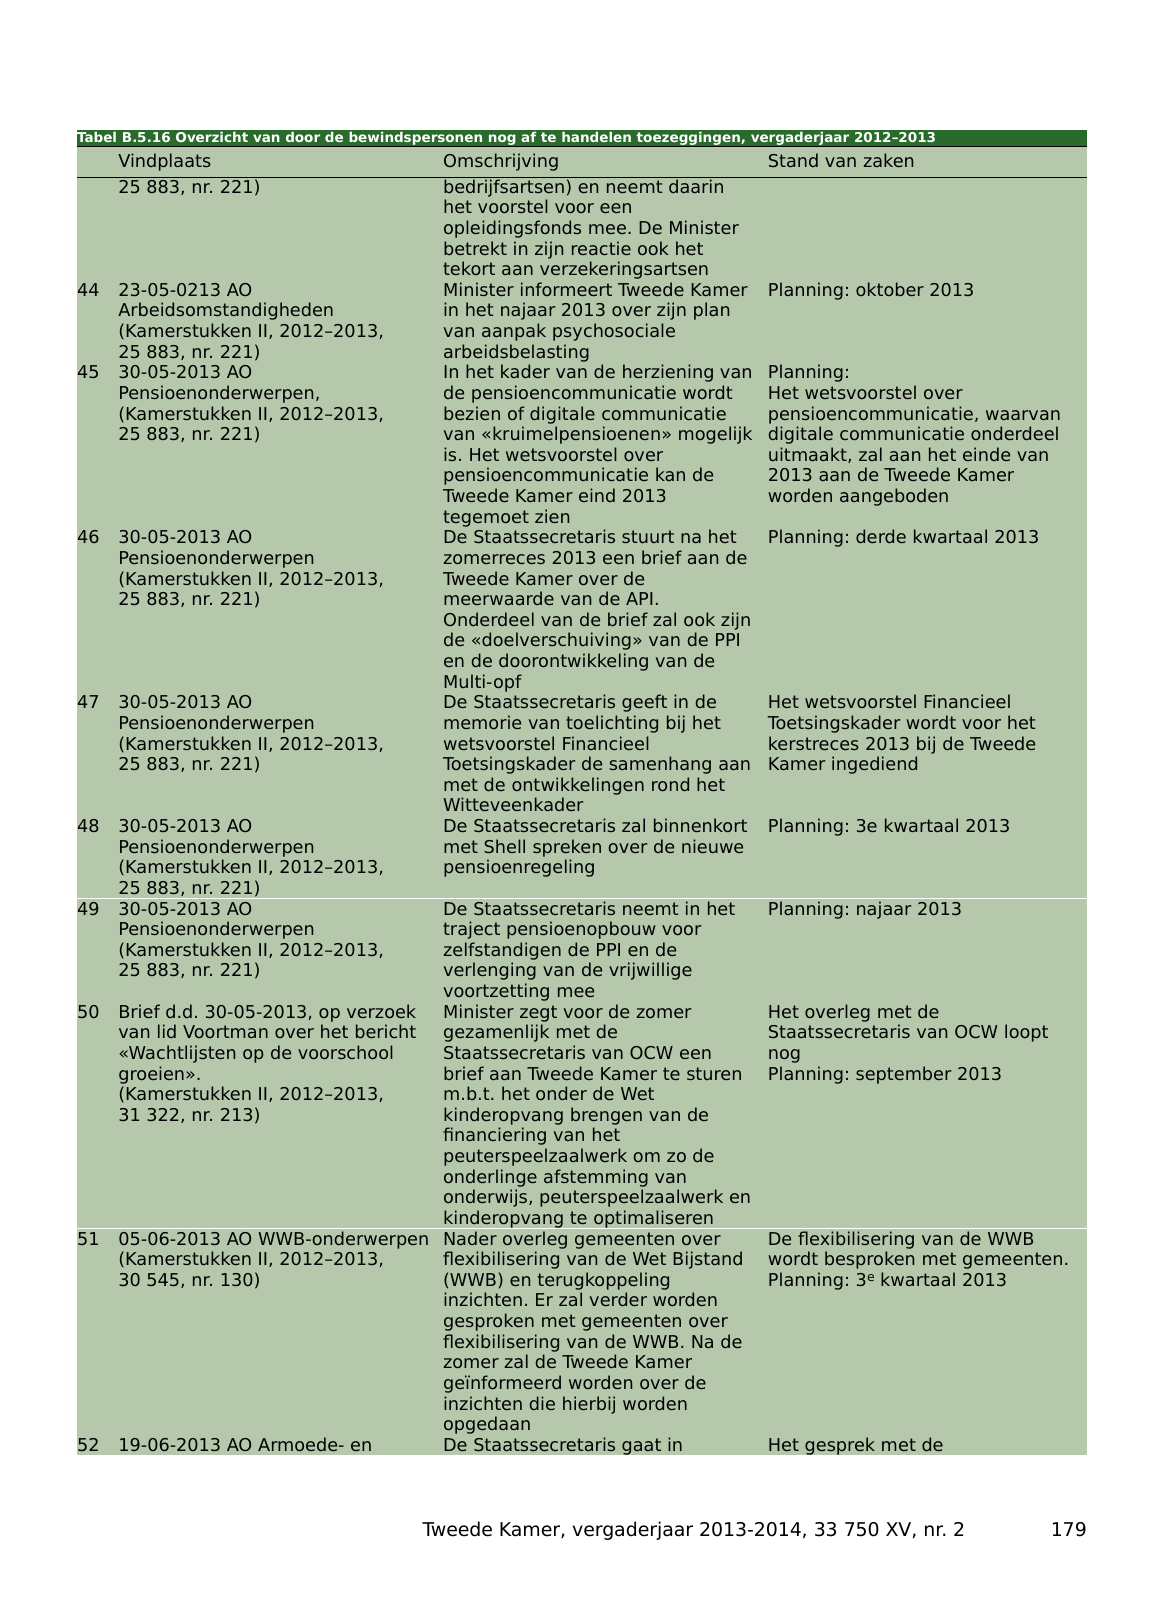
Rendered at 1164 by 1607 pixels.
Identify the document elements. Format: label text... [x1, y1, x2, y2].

table_cell 51 [77, 1229, 112, 1435]
table_cell 50 [77, 1002, 112, 1228]
table_cell Het gesprek met de [762, 1435, 1087, 1455]
table_cell 30-05-2013 AO Pensioenonderwerpen, (Kamerstukken II, 2012–2013, 25 883, nr. 221) [112, 362, 437, 527]
table_cell bedrijfsartsen) en neemt daarin het voorstel voor een opleidingsfonds mee. De Minister betrekt in zijn reactie ook het tekort aan verzekeringsartsen [437, 178, 762, 280]
table_cell Vindplaats [112, 147, 437, 177]
table_cell Brief d.d. 30-05-2013, op verzoek van lid Voortman over het bericht «Wachtlijsten op de voorschool groeien». (Kamerstukken II, 2012–2013, 31 322, nr. 213) [112, 1002, 437, 1228]
table_cell 30-05-2013 AO Pensioenonderwerpen (Kamerstukken II, 2012–2013, 25 883, nr. 221) [112, 899, 437, 1002]
table_cell [762, 178, 1087, 280]
table_cell Planning: najaar 2013 [762, 899, 1087, 1002]
table_cell Planning: derde kwartaal 2013 [762, 527, 1087, 692]
table_cell Planning: oktober 2013 [762, 280, 1087, 362]
table_cell In het kader van de herziening van de pensioencommunicatie wordt bezien of digitale communicatie van «kruimelpensioenen» mogelijk is. Het wetsvoorstel over pensioencommunicatie kan de Tweede Kamer eind 2013 tegemoet zien [437, 362, 762, 527]
table_cell 30-05-2013 AO Pensioenonderwerpen (Kamerstukken II, 2012–2013, 25 883, nr. 221) [112, 527, 437, 692]
table_cell 25 883, nr. 221) [112, 178, 437, 280]
table_cell 48 [77, 816, 112, 898]
table_header Tabel B.5.16 Overzicht van door de bewindspersonen nog af te handelen toezeggingen, vergaderjaar 2012–2013 [77, 130, 1087, 146]
table_cell Planning: 3e kwartaal 2013 [762, 816, 1087, 898]
table_cell 49 [77, 899, 112, 1002]
table_cell Minister zegt voor de zomer gezamenlijk met de Staatssecretaris van OCW een brief aan Tweede Kamer te sturen m.b.t. het onder de Wet kinderopvang brengen van de financiering van het peuterspeelzaalwerk om zo de onderlinge afstemming van onderwijs, peuterspeelzaalwerk en kinderopvang te optimaliseren [437, 1002, 762, 1228]
table_cell Het wetsvoorstel Financieel Toetsingskader wordt voor het kerstreces 2013 bij de Tweede Kamer ingediend [762, 692, 1087, 816]
table_cell De flexibilisering van de WWB wordt besproken met gemeenten. Planning: 3e kwartaal 2013 [762, 1229, 1087, 1435]
table_cell 47 [77, 692, 112, 816]
table_cell 45 [77, 362, 112, 527]
table_cell Omschrijving [437, 147, 762, 177]
table_cell Het overleg met de Staatssecretaris van OCW loopt nog Planning: september 2013 [762, 1002, 1087, 1228]
table_cell De Staatssecretaris neemt in het traject pensioenopbouw voor zelfstandigen de PPI en de verlenging van de vrijwillige voortzetting mee [437, 899, 762, 1002]
table_cell 30-05-2013 AO Pensioenonderwerpen (Kamerstukken II, 2012–2013, 25 883, nr. 221) [112, 692, 437, 816]
table_cell [77, 147, 112, 177]
table_cell De Staatssecretaris gaat in [437, 1435, 762, 1455]
table_cell 44 [77, 280, 112, 362]
table_cell 30-05-2013 AO Pensioenonderwerpen (Kamerstukken II, 2012–2013, 25 883, nr. 221) [112, 816, 437, 898]
table_cell 05-06-2013 AO WWB-onderwerpen (Kamerstukken II, 2012–2013, 30 545, nr. 130) [112, 1229, 437, 1435]
table_cell De Staatssecretaris stuurt na het zomerreces 2013 een brief aan de Tweede Kamer over de meerwaarde van de API. Onderdeel van de brief zal ook zijn de «doelverschuiving» van de PPI en de doorontwikkeling van de Multi-opf [437, 527, 762, 692]
table_cell 52 [77, 1435, 112, 1455]
table_cell De Staatssecretaris geeft in de memorie van toelichting bij het wetsvoorstel Financieel Toetsingskader de samenhang aan met de ontwikkelingen rond het Witteveenkader [437, 692, 762, 816]
table_cell Nader overleg gemeenten over flexibilisering van de Wet Bijstand (WWB) en terugkoppeling inzichten. Er zal verder worden gesproken met gemeenten over flexibilisering van de WWB. Na de zomer zal de Tweede Kamer geïnformeerd worden over de inzichten die hierbij worden opgedaan [437, 1229, 762, 1435]
table_cell [77, 178, 112, 280]
table_cell Planning: Het wetsvoorstel over pensioencommunicatie, waarvan digitale communicatie onderdeel uitmaakt, zal aan het einde van 2013 aan de Tweede Kamer worden aangeboden [762, 362, 1087, 527]
table_cell 23-05-0213 AO Arbeidsomstandigheden (Kamerstukken II, 2012–2013, 25 883, nr. 221) [112, 280, 437, 362]
table_cell Stand van zaken [762, 147, 1087, 177]
table_cell 46 [77, 527, 112, 692]
table_cell De Staatssecretaris zal binnenkort met Shell spreken over de nieuwe pensioenregeling [437, 816, 762, 898]
table_cell Minister informeert Tweede Kamer in het najaar 2013 over zijn plan van aanpak psychosociale arbeidsbelasting [437, 280, 762, 362]
table_cell 19-06-2013 AO Armoede- en [112, 1435, 437, 1455]
